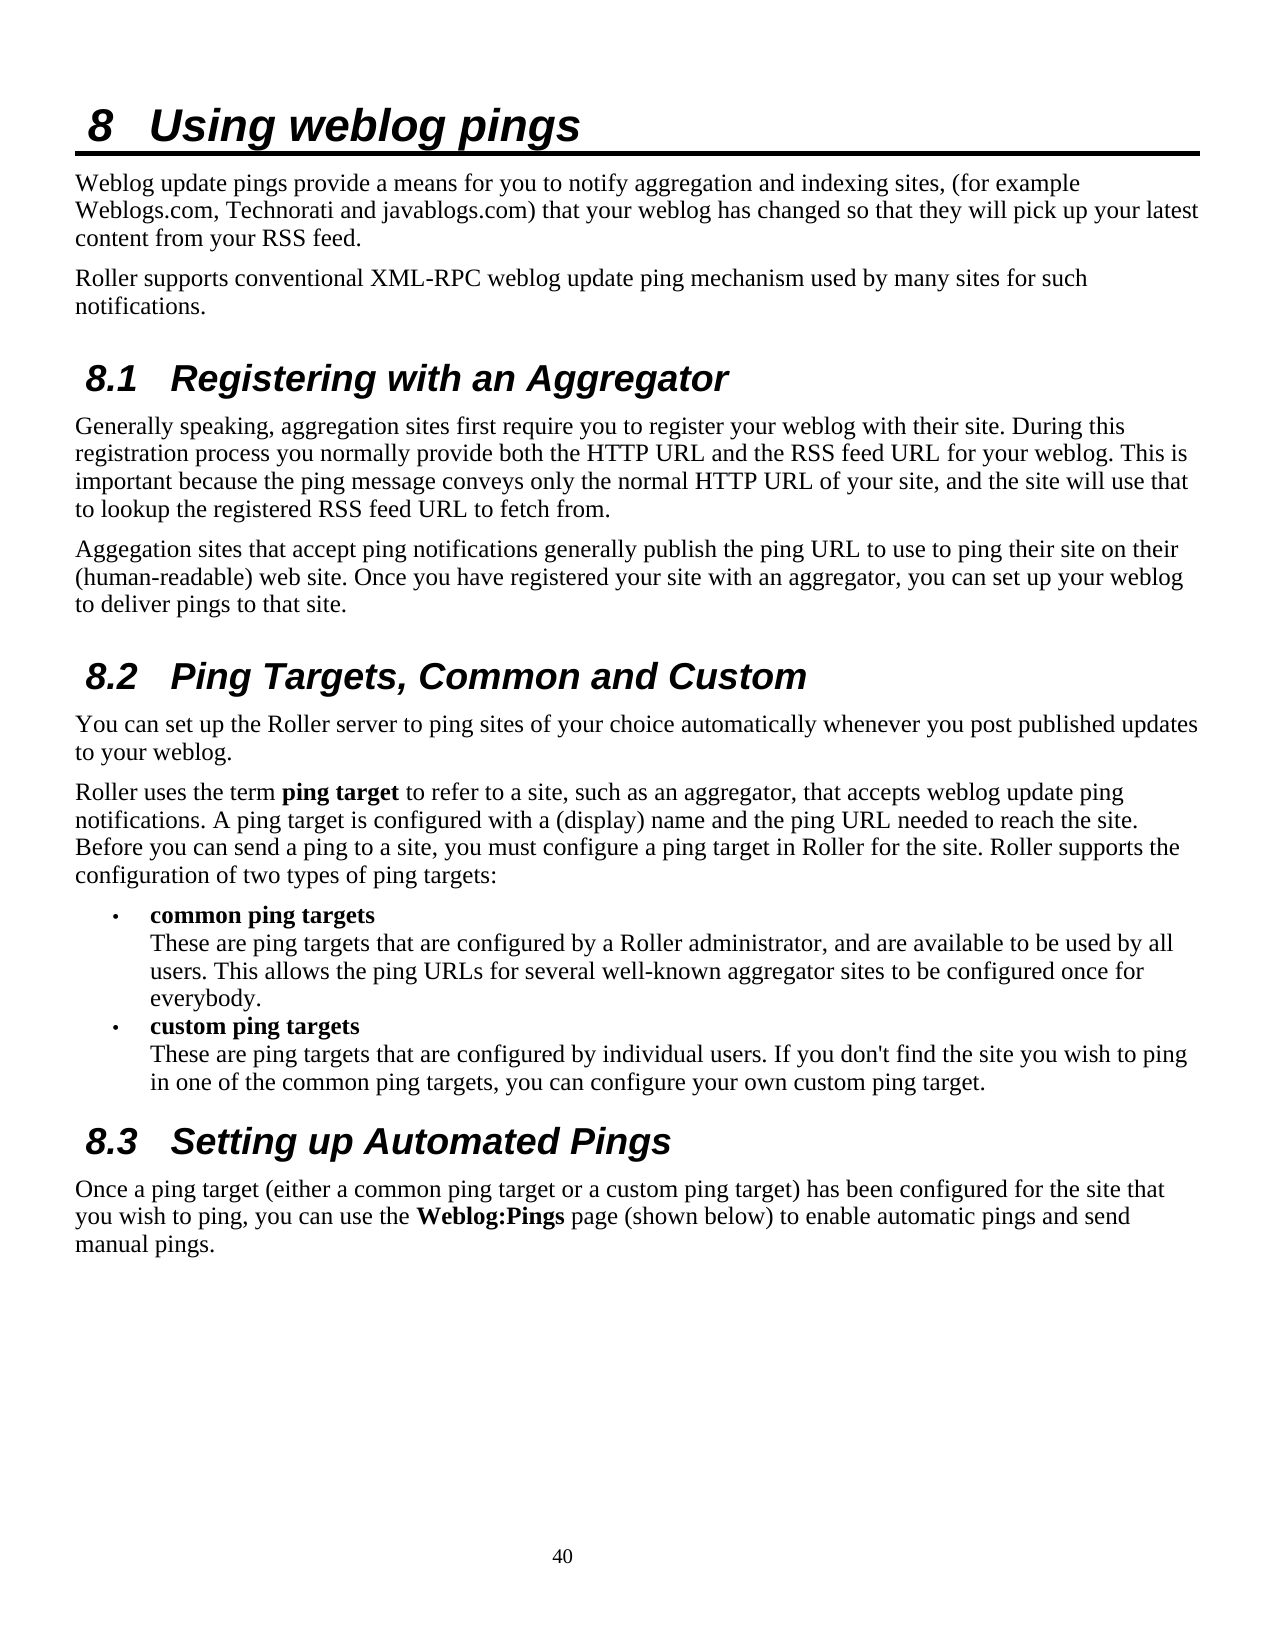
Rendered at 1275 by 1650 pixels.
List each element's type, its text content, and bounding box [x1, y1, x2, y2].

text Weblog update pings provide a means for you to notify aggregation and indexing sites, (for example Weblogs.com, Technorati and javablogs.com) that your weblog has changed so that they will pick up your latest content from your RSS feed. [75, 169, 1200, 252]
subtitle custom ping targets These are ping targets that are configured by individual users. If you don't find the site you wish to ping in one of the common ping targets, you can configure your own custom ping target. [112, 1012, 1200, 1095]
text Roller uses the term ping target to refer to a site, such as an aggregator, that accepts weblog update ping notifications. A ping target is configured with a (display) name and the ping URL needed to reach the site. Before you can send a ping to a site, you must configure a ping target in Roller for the site. Roller supports the configuration of two types of ping targets: [75, 778, 1200, 889]
text Once a ping target (either a common ping target or a custom ping target) has been configured for the site that you wish to ping, you can use the Weblog:Pings page (shown below) to enable automatic pings and send manual pings. [75, 1175, 1200, 1258]
subtitle Setting up Automated Pings [75, 1120, 1200, 1162]
subtitle Ping Targets, Common and Custom [75, 656, 1200, 698]
subtitle Using weblog pings [75, 100, 1200, 151]
text You can set up the Roller server to ping sites of your choice automatically whenever you post published updates to your weblog. [75, 710, 1200, 766]
subtitle common ping targets These are ping targets that are configured by a Roller administrator, and are available to be used by all users. This allows the ping URLs for several well-known aggregator sites to be configured once for everybody. [112, 901, 1200, 1012]
text Generally speaking, aggregation sites first require you to register your weblog with their site. During this registration process you normally provide both the HTTP URL and the RSS feed URL for your weblog. This is important because the ping message conveys only the normal HTTP URL of your site, and the site will use that to lookup the registered RSS feed URL to fetch from. [75, 412, 1200, 523]
text Roller supports conventional XML-RPC weblog update ping mechanism used by many sites for such notifications. [75, 264, 1200, 320]
text Aggegation sites that accept ping notifications generally publish the ping URL to use to ping their site on their (human-readable) web site. Once you have registered your site with an aggregator, you can set up your weblog to deliver pings to that site. [75, 535, 1200, 618]
subtitle Registering with an Aggregator [75, 357, 1200, 399]
